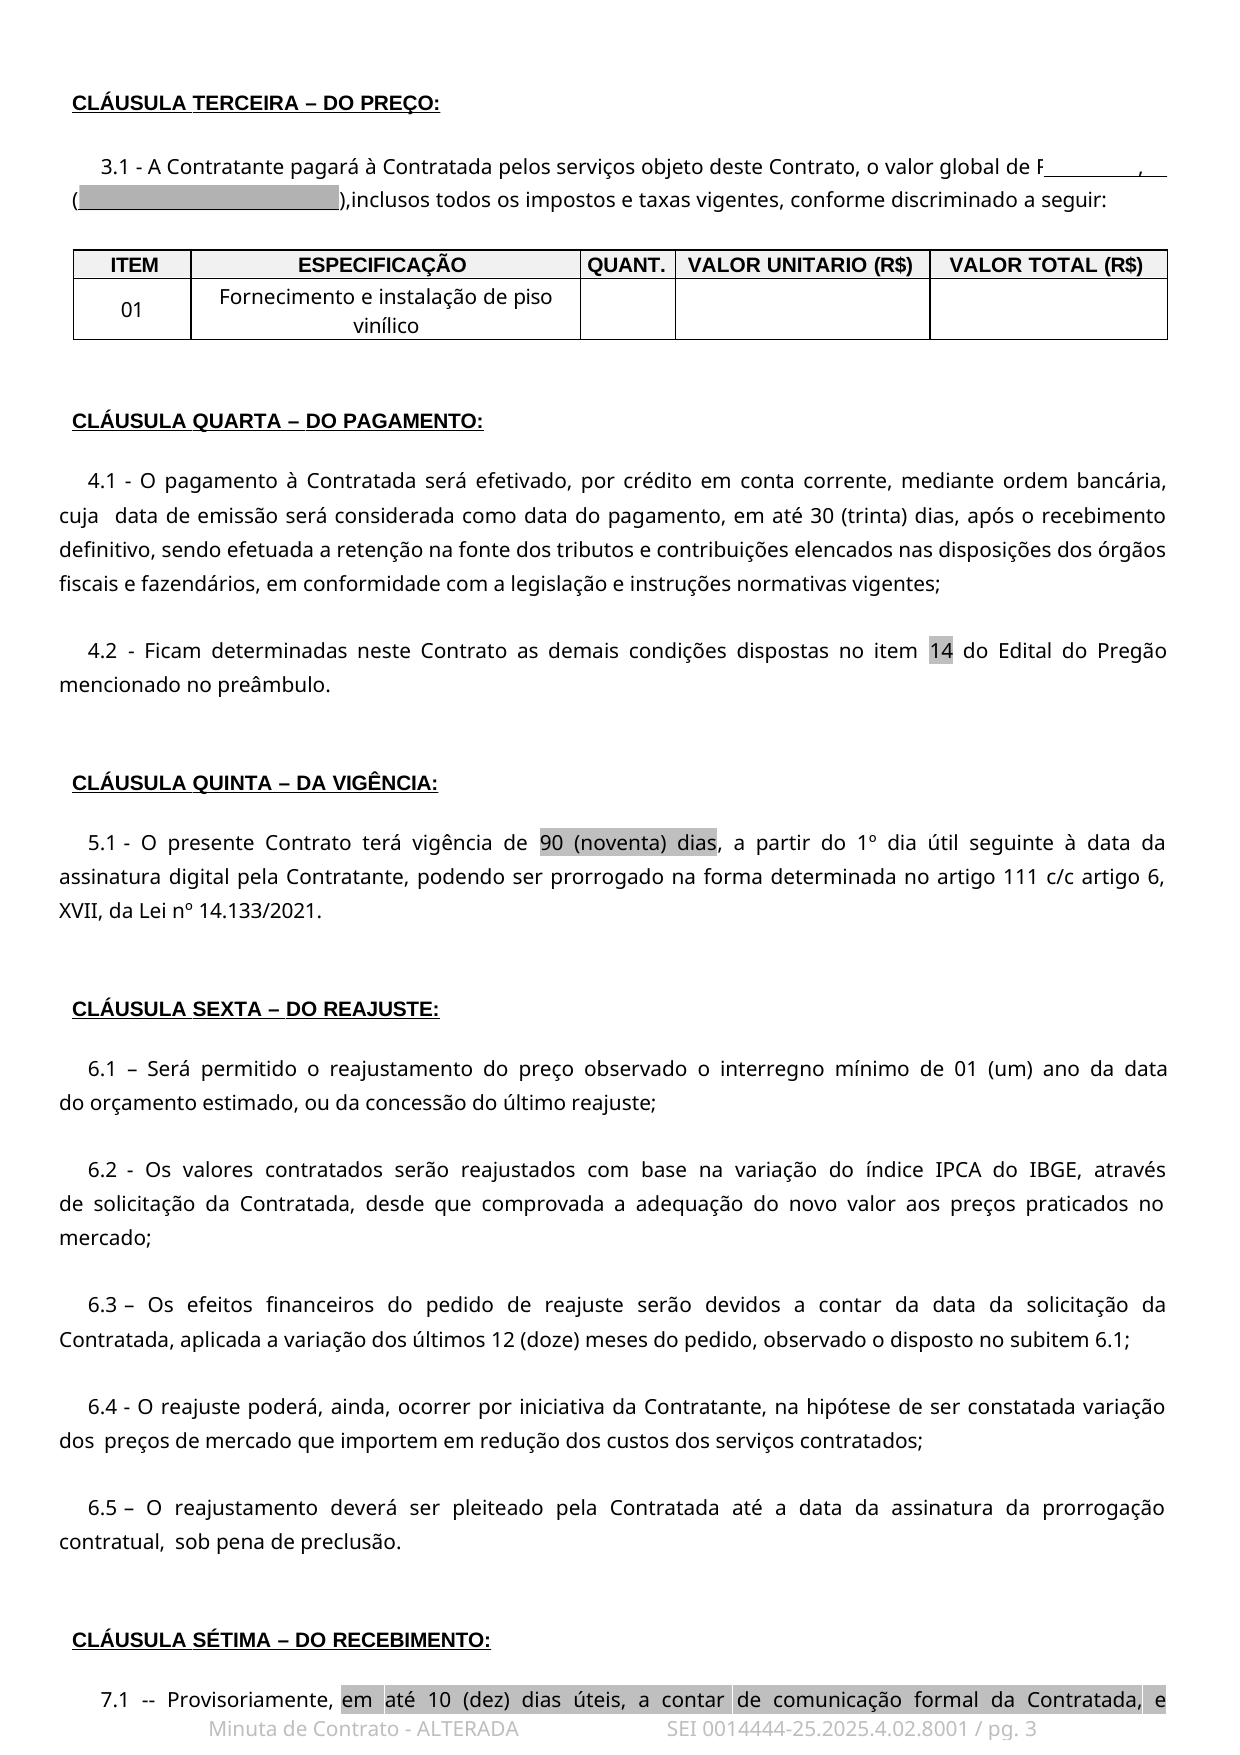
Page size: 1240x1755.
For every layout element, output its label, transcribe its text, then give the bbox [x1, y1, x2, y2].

table_header VALOR TOTAL (R$) [931, 251, 1167, 277]
subtitle CLÁUSULA QUINTA – DA VIGÊNCIA: [72, 771, 1181, 794]
text ( ),inclusos todos os impostos e taxas vigentes, conforme discriminado a seguir: [72, 186, 1181, 214]
table_cell [931, 279, 1167, 338]
table_cell [676, 279, 929, 338]
list – Os efeitos financeiros do pedido de reajuste serão devidos a contar da data da solicitação da Contratada, aplicada a variação dos últimos 12 (doze) meses do pedido, observado o disposto no subitem 6.1; [59, 1291, 1167, 1353]
table_header ITEM [74, 251, 190, 277]
table_header VALOR UNITARIO (R$) [676, 251, 929, 277]
subtitle CLÁUSULA SEXTA – DO REAJUSTE: [72, 997, 1181, 1021]
list , [1043, 152, 1167, 176]
list – O reajustamento deverá ser pleiteado pela Contratada até a data da assinatura da prorrogação contratual, sob pena de preclusão. [59, 1493, 1167, 1556]
list – Será permitido o reajustamento do preço observado o interregno mínimo de 01 (um) ano da data do orçamento estimado, ou da concessão do último reajuste; [59, 1054, 1168, 1117]
table_header QUANT. [581, 251, 675, 277]
table_cell Fornecimento e instalação de piso vinílico [192, 279, 580, 338]
list - Os valores contratados serão reajustados com base na variação do índice IPCA do IBGE, através de solicitação da Contratada, desde que comprovada a adequação do novo valor aos preços praticados no mercado; [59, 1155, 1166, 1252]
subtitle CLÁUSULA SÉTIMA – DO RECEBIMENTO: [72, 1628, 1181, 1652]
text 7.1 -- Provisoriamente, em até 10 (dez) dias úteis, a contar de comunicação formal da Contratada, e [72, 1685, 1167, 1714]
list - O presente Contrato terá vigência de 90 (noventa) dias, a partir do 1º dia útil seguinte à data da assinatura digital pela Contratante, podendo ser prorrogado na forma determinada no artigo 111 c/c artigo 6, XVII, da Lei nº 14.133/2021. [59, 828, 1167, 924]
list - A Contratante pagará à Contratada pelos serviços objeto deste Contrato, o valor global de R$ [101, 152, 1181, 181]
subtitle CLÁUSULA QUARTA – DO PAGAMENTO: [72, 409, 1181, 433]
table_header ESPECIFICAÇÃO [192, 251, 580, 277]
list - Ficam determinadas neste Contrato as demais condições dispostas no item 14 do Edital do Pregão mencionado no preâmbulo. [59, 636, 1167, 698]
table_cell 01 [74, 279, 190, 338]
table_cell [581, 279, 675, 338]
list - O pagamento à Contratada será efetivado, por crédito em conta corrente, mediante ordem bancária, cuja data de emissão será considerada como data do pagamento, em até 30 (trinta) dias, após o recebimento definitivo, sendo efetuada a retenção na fonte dos tributos e contribuições elencados nas disposições dos órgãos fiscais e fazendários, em conformidade com a legislação e instruções normativas vigentes; [59, 467, 1168, 597]
list - O reajuste poderá, ainda, ocorrer por iniciativa da Contratante, na hipótese de ser constatada variação dos preços de mercado que importem em redução dos custos dos serviços contratados; [59, 1392, 1167, 1454]
